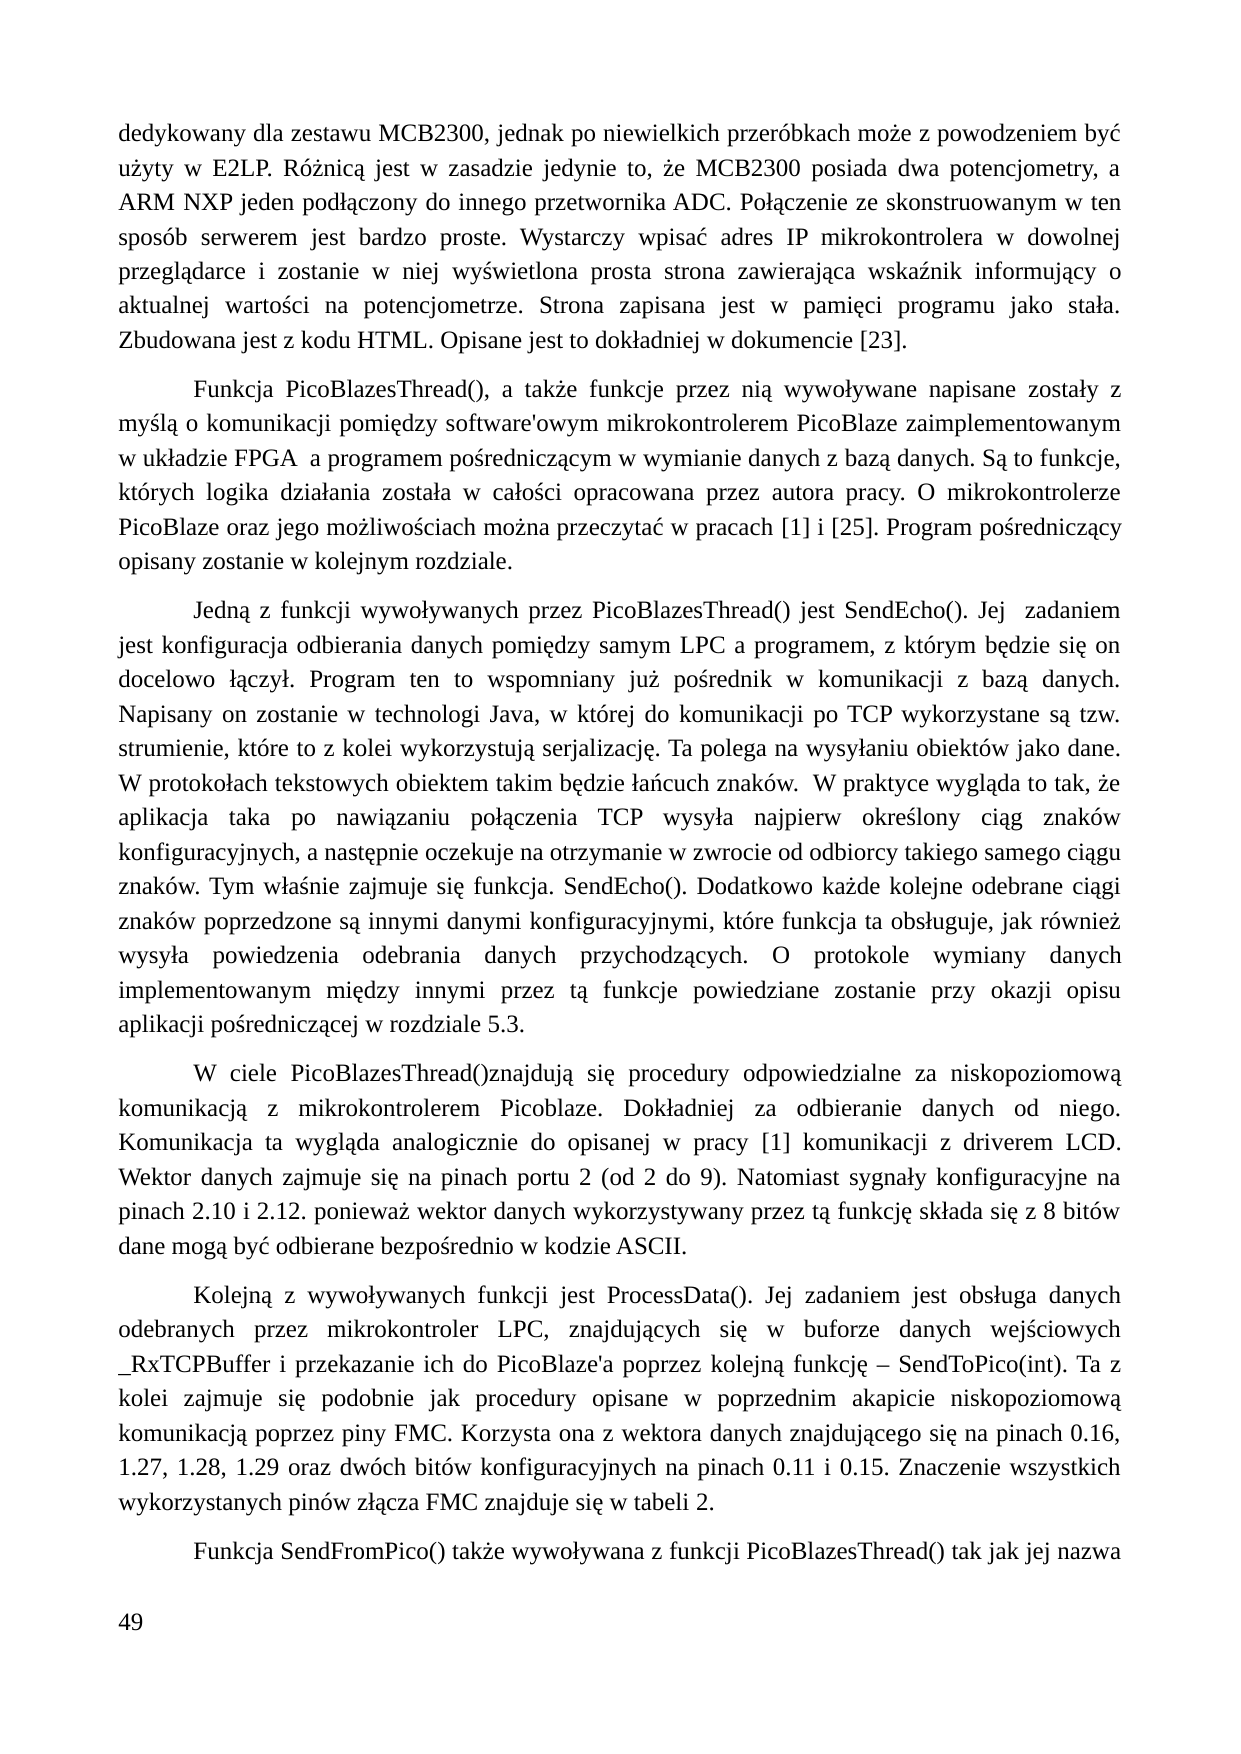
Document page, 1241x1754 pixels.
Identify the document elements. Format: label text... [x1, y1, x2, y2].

text Funkcja PicoBlazesThread(), a także funkcje przez nią wywoływane napisane zostały z myślą o komunikacji pomiędzy software'owym mikrokontrolerem PicoBlaze zaimplementowanym w układzie FPGA a programem pośredniczącym w wymianie danych z bazą danych. Są to funkcje, których logika działania została w całości opracowana przez autora pracy. O mikrokontrolerze PicoBlaze oraz jego możliwościach można przeczytać w pracach [1] i [25]. Program pośredniczący opisany zostanie w kolejnym rozdziale. [118, 374, 1122, 575]
text Kolejną z wywoływanych funkcji jest ProcessData(). Jej zadaniem jest obsługa danych odebranych przez mikrokontroler LPC, znajdujących się w buforze danych wejściowych _RxTCPBuffer i przekazanie ich do PicoBlaze'a poprzez kolejną funkcję – SendToPico(int). Ta z kolei zajmuje się podobnie jak procedury opisane w poprzednim akapicie niskopoziomową komunikacją poprzez piny FMC. Korzysta ona z wektora danych znajdującego się na pinach 0.16, 1.27, 1.28, 1.29 oraz dwóch bitów konfiguracyjnych na pinach 0.11 i 0.15. Znaczenie wszystkich wykorzystanych pinów złącza FMC znajduje się w tabeli 2. [118, 1280, 1122, 1515]
text Funkcja SendFromPico() także wywoływana z funkcji PicoBlazesThread() tak jak jej nazwa [118, 1536, 1122, 1564]
text dedykowany dla zestawu MCB2300, jednak po niewielkich przeróbkach może z powodzeniem być użyty w E2LP. Różnicą jest w zasadzie jedynie to, że MCB2300 posiada dwa potencjometry, a ARM NXP jeden podłączony do innego przetwornika ADC. Połączenie ze skonstruowanym w ten sposób serwerem jest bardzo proste. Wystarczy wpisać adres IP mikrokontrolera w dowolnej przeglądarce i zostanie w niej wyświetlona prosta strona zawierająca wskaźnik informujący o aktualnej wartości na potencjometrze. Strona zapisana jest w pamięci programu jako stała. Zbudowana jest z kodu HTML. Opisane jest to dokładniej w dokumencie [23]. [118, 118, 1122, 354]
text Jedną z funkcji wywoływanych przez PicoBlazesThread() jest SendEcho(). Jej zadaniem jest konfiguracja odbierania danych pomiędzy samym LPC a programem, z którym będzie się on docelowo łączył. Program ten to wspomniany już pośrednik w komunikacji z bazą danych. Napisany on zostanie w technologi Java, w której do komunikacji po TCP wykorzystane są tzw. strumienie, które to z kolei wykorzystują serjalizację. Ta polega na wysyłaniu obiektów jako dane. W protokołach tekstowych obiektem takim będzie łańcuch znaków. W praktyce wygląda to tak, że aplikacja taka po nawiązaniu połączenia TCP wysyła najpierw określony ciąg znaków konfiguracyjnych, a następnie oczekuje na otrzymanie w zwrocie od odbiorcy takiego samego ciągu znaków. Tym właśnie zajmuje się funkcja. SendEcho(). Dodatkowo każde kolejne odebrane ciągi znaków poprzedzone są innymi danymi konfiguracyjnymi, które funkcja ta obsługuje, jak również wysyła powiedzenia odebrania danych przychodzących. O protokole wymiany danych implementowanym między innymi przez tą funkcje powiedziane zostanie przy okazji opisu aplikacji pośredniczącej w rozdziale 5.3. [118, 596, 1122, 1038]
text W ciele PicoBlazesThread()znajdują się procedury odpowiedzialne za niskopoziomową komunikacją z mikrokontrolerem Picoblaze. Dokładniej za odbieranie danych od niego. Komunikacja ta wygląda analogicznie do opisanej w pracy [1] komunikacji z driverem LCD. Wektor danych zajmuje się na pinach portu 2 (od 2 do 9). Natomiast sygnały konfiguracyjne na pinach 2.10 i 2.12. ponieważ wektor danych wykorzystywany przez tą funkcję składa się z 8 bitów dane mogą być odbierane bezpośrednio w kodzie ASCII. [118, 1058, 1122, 1259]
